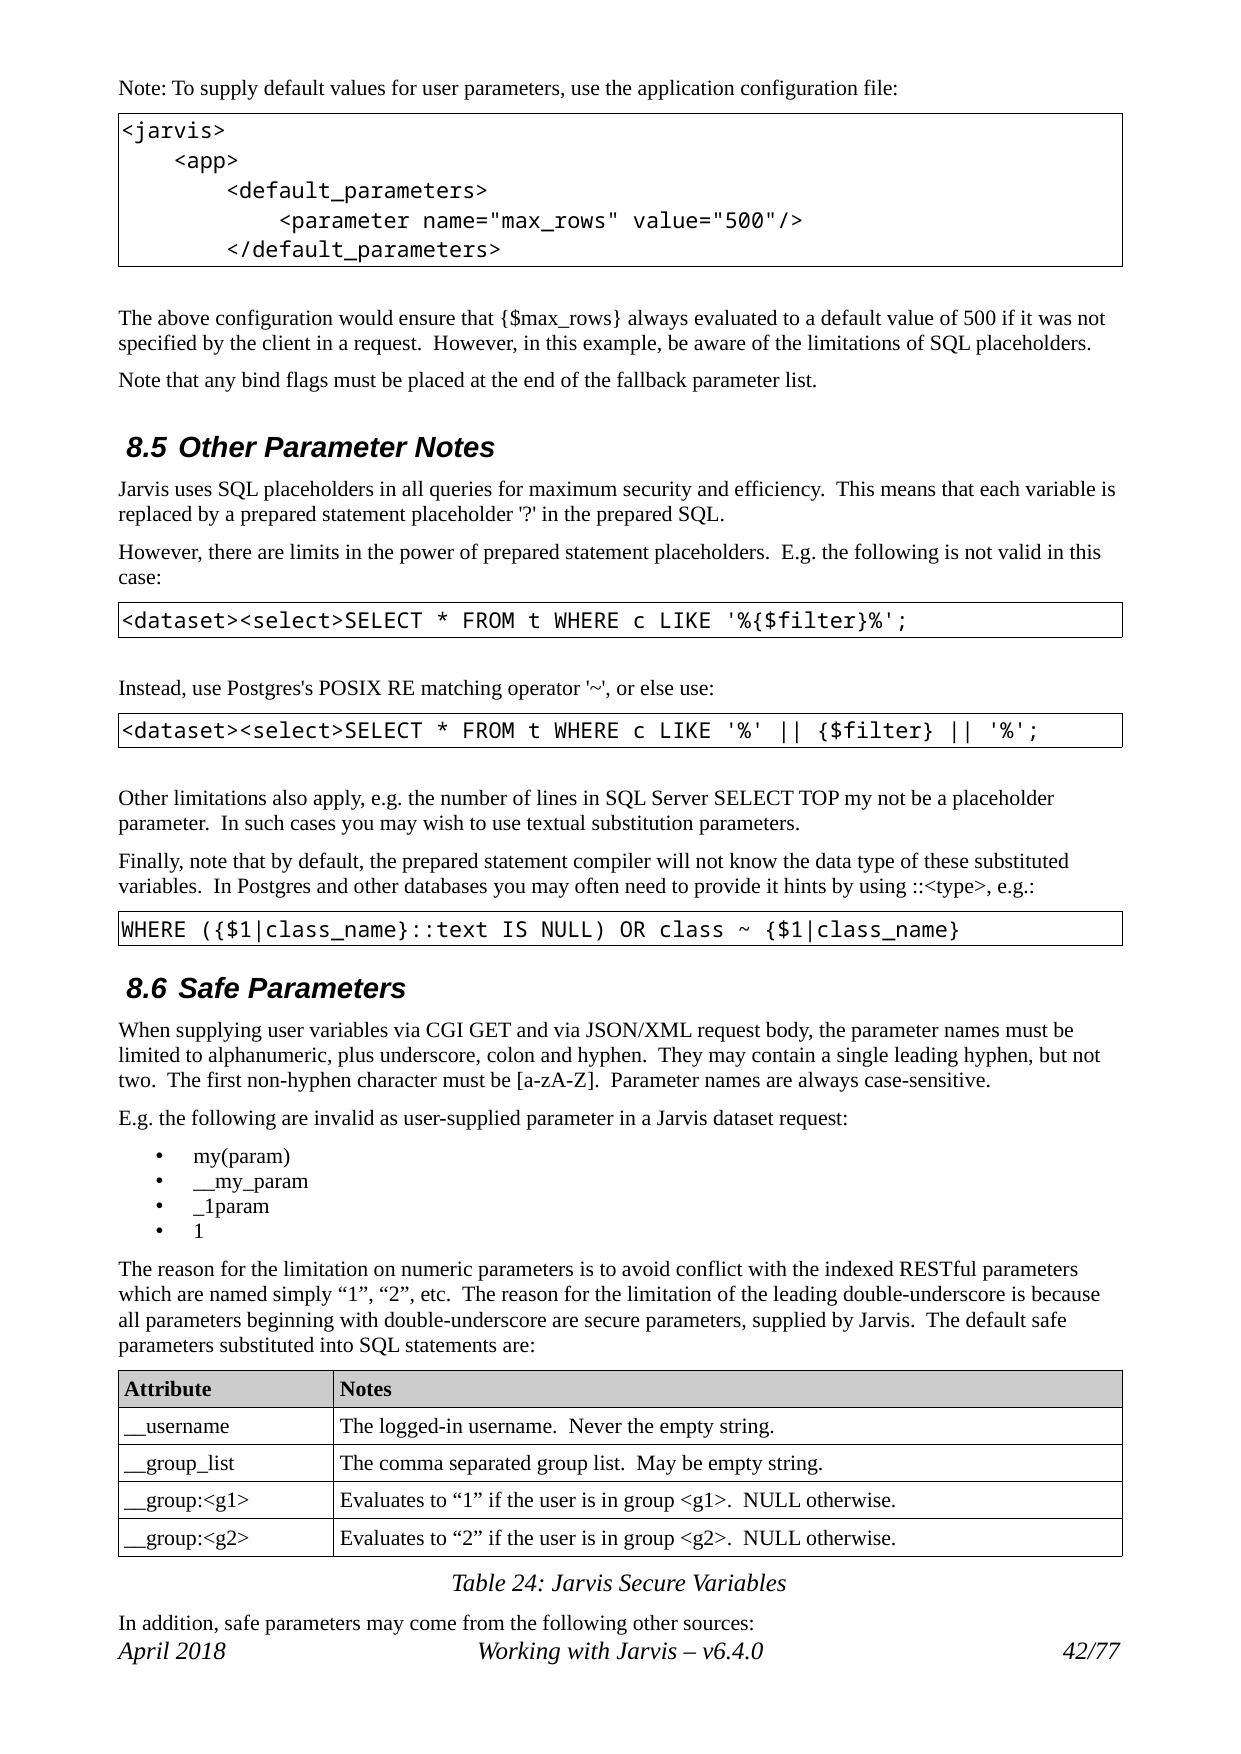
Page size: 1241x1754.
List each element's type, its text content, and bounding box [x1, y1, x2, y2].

subtitle Safe Parameters [118, 971, 1122, 1004]
subtitle Other Parameter Notes [118, 430, 1122, 464]
text In addition, safe parameters may come from the following other sources: [118, 1610, 1122, 1635]
text <app> [119, 142, 1122, 172]
text Instead, use Postgres's POSIX RE matching operator '~', or else use: [118, 675, 1122, 700]
text Other limitations also apply, e.g. the number of lines in SQL Server SELECT TOP my not be a placeholder parameter. In such cases you may wish to use textual substitution parameters. [118, 785, 1122, 836]
text Table 24: Jarvis Secure Variables [118, 1568, 1122, 1597]
text <parameter name="max_rows" value="500"/> [119, 202, 1122, 232]
list my(param) [156, 1143, 1122, 1168]
table_cell The comma separated group list. May be empty string. [334, 1445, 1122, 1481]
list _1param [156, 1193, 1122, 1218]
text <jarvis> [119, 114, 1122, 142]
text The reason for the limitation on numeric parameters is to avoid conflict with the indexed RESTful parameters which are named simply “1”, “2”, etc. The reason for the limitation of the leading double-underscore is because all parameters beginning with double-underscore are secure parameters, supplied by Jarvis. The default safe parameters substituted into SQL statements are: [118, 1256, 1122, 1357]
table_cell Evaluates to “1” if the user is in group <g1>. NULL otherwise. [334, 1482, 1122, 1518]
table_cell __group:<g1> [119, 1482, 333, 1518]
table_header Attribute [119, 1371, 333, 1407]
text E.g. the following are invalid as user-supplied parameter in a Jarvis dataset request: [118, 1105, 1122, 1130]
list __my_param [156, 1168, 1122, 1193]
table_cell __group_list [119, 1445, 333, 1481]
table_cell The logged-in username. Never the empty string. [334, 1408, 1122, 1444]
text The above configuration would ensure that {$max_rows} always evaluated to a default value of 500 if it was not specified by the client in a request. However, in this example, be aware of the limitations of SQL placeholders. [118, 304, 1122, 355]
text <dataset><select>SELECT * FROM t WHERE c LIKE '%{$filter}%'; [119, 603, 1122, 637]
text WHERE ({$1|class_name}::text IS NULL) OR class ~ {$1|class_name} [119, 912, 1122, 945]
text However, there are limits in the power of prepared statement placeholders. E.g. the following is not valid in this case: [118, 539, 1122, 589]
text Finally, note that by default, the prepared statement compiler will not know the data type of these substituted variables. In Postgres and other databases you may often need to provide it hints by using ::<type>, e.g.: [118, 848, 1122, 898]
text </default_parameters> [119, 232, 1122, 266]
text <dataset><select>SELECT * FROM t WHERE c LIKE '%' || {$filter} || '%'; [119, 714, 1122, 747]
table_header Notes [334, 1371, 1122, 1407]
text Jarvis uses SQL placeholders in all queries for maximum security and efficiency. This means that each variable is replaced by a prepared statement placeholder '?' in the prepared SQL. [118, 476, 1122, 527]
text When supplying user variables via CGI GET and via JSON/XML request body, the parameter names must be limited to alphanumeric, plus underscore, colon and hyphen. They may contain a single leading hyphen, but not two. The first non-hyphen character must be [a-zA-Z]. Parameter names are always case-sensitive. [118, 1017, 1122, 1093]
table_cell __username [119, 1408, 333, 1444]
text <default_parameters> [119, 172, 1122, 202]
table_cell Evaluates to “2” if the user is in group <g2>. NULL otherwise. [334, 1519, 1122, 1556]
text Note that any bind flags must be placed at the end of the fallback parameter list. [118, 367, 1122, 393]
table_cell __group:<g2> [119, 1519, 333, 1556]
text Note: To supply default values for user parameters, use the application configuration file: [118, 75, 1122, 100]
list 1 [156, 1218, 1122, 1244]
